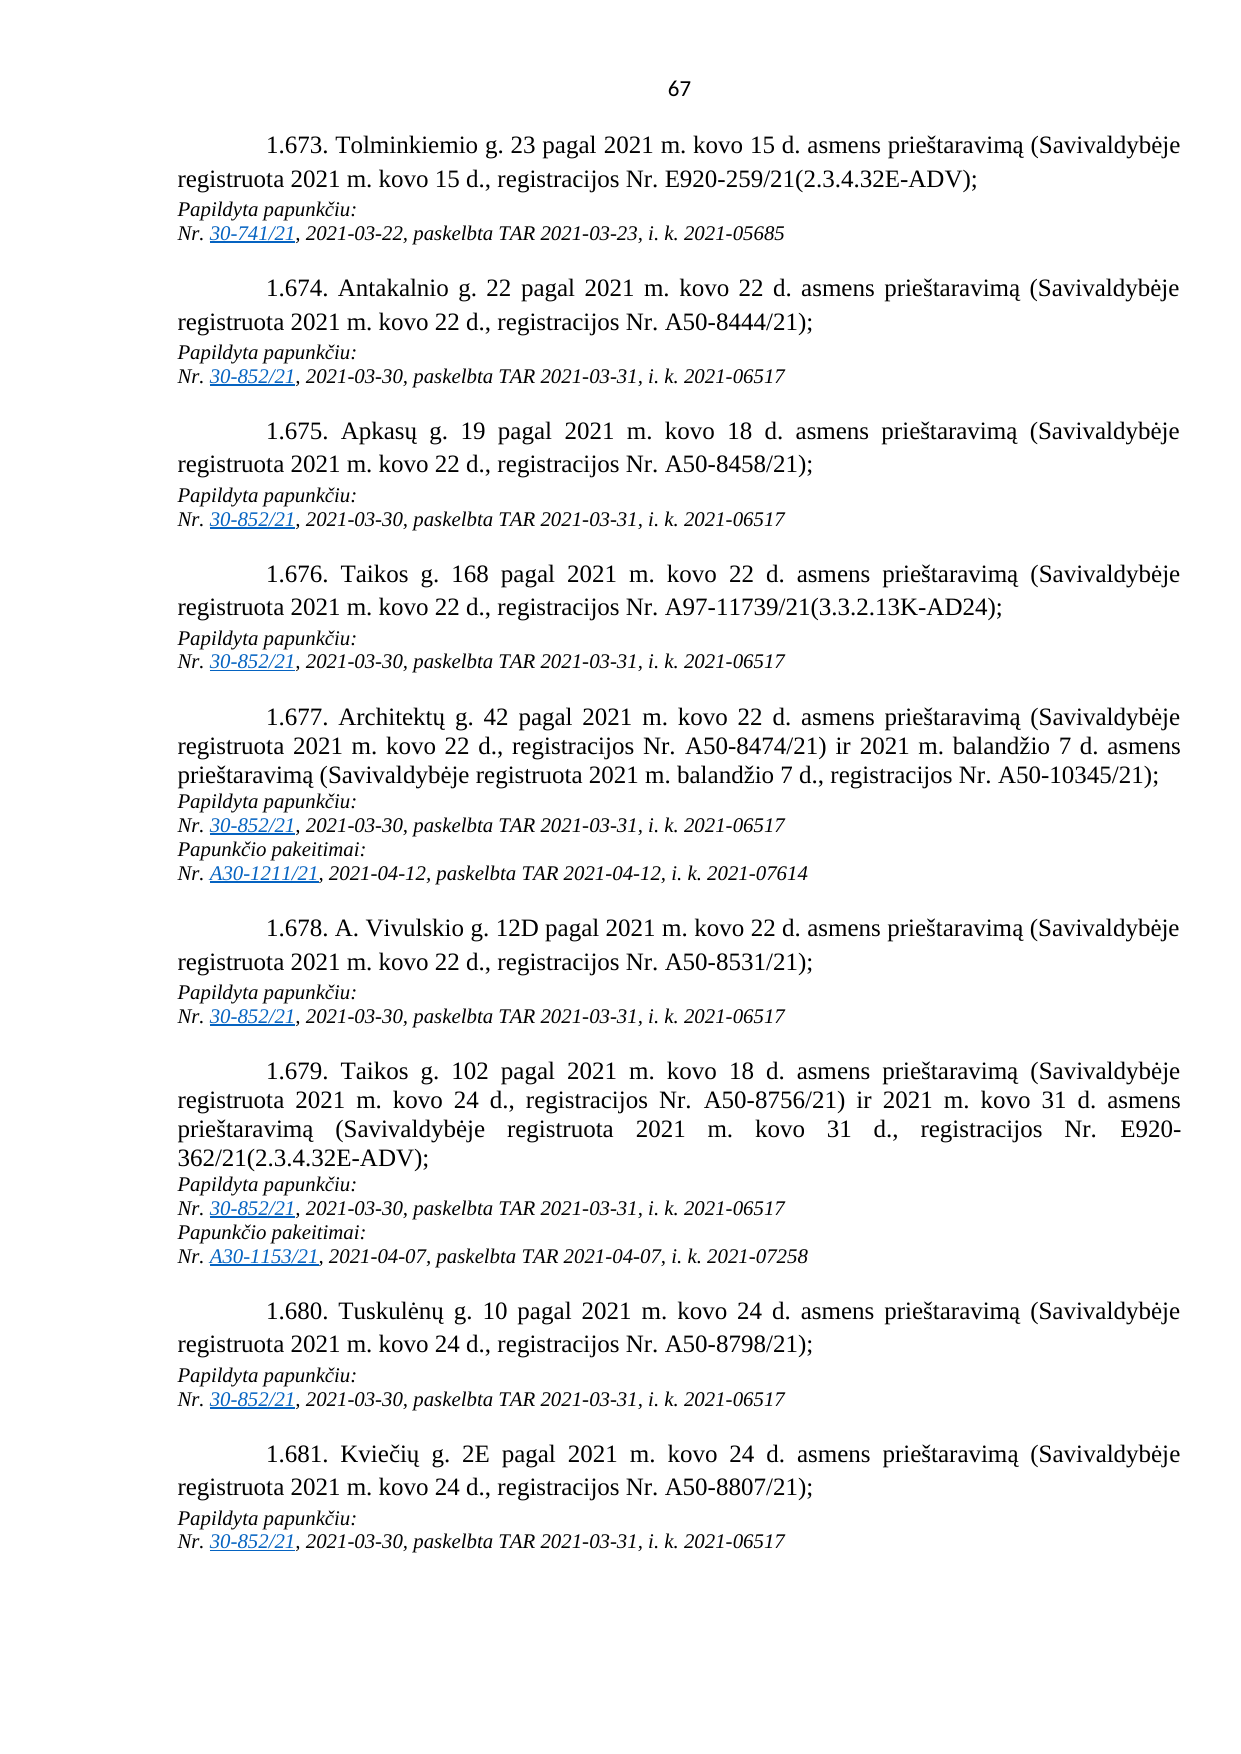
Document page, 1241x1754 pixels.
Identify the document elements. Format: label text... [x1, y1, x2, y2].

text Papildyta papunkčiu: [177, 339, 1181, 364]
text 1.677. Architektų g. 42 pagal 2021 m. kovo 22 d. asmens prieštaravimą (Savivaldybėje registruota 2021 m. kovo 22 d., registracijos Nr. A50-8474/21) ir 2021 m. balandžio 7 d. asmens prieštaravimą (Savivaldybėje registruota 2021 m. balandžio 7 d., registracijos Nr. A50-10345/21); [177, 702, 1181, 788]
text Papildyta papunkčiu: [177, 1171, 1181, 1196]
text Papunkčio pakeitimai: [177, 837, 1181, 861]
text Nr. 30-852/21, 2021-03-30, paskelbta TAR 2021-03-31, i. k. 2021-06517 [177, 1196, 1181, 1219]
text 1.678. A. Vivulskio g. 12D pagal 2021 m. kovo 22 d. asmens prieštaravimą (Savivaldybėje registruota 2021 m. kovo 22 d., registracijos Nr. A50-8531/21); [177, 913, 1181, 975]
text Nr. 30-852/21, 2021-03-30, paskelbta TAR 2021-03-31, i. k. 2021-06517 [177, 1387, 1181, 1411]
text Papildyta papunkčiu: [177, 625, 1181, 649]
text Papildyta papunkčiu: [177, 482, 1181, 507]
text 1.674. Antakalnio g. 22 pagal 2021 m. kovo 22 d. asmens prieštaravimą (Savivaldybėje registruota 2021 m. kovo 22 d., registracijos Nr. A50-8444/21); [177, 273, 1181, 335]
text 1.673. Tolminkiemio g. 23 pagal 2021 m. kovo 15 d. asmens prieštaravimą (Savivaldybėje registruota 2021 m. kovo 15 d., registracijos Nr. E920-259/21(2.3.4.32E-ADV); [177, 131, 1181, 192]
text Papildyta papunkčiu: [177, 1362, 1181, 1387]
text Papildyta papunkčiu: [177, 197, 1181, 221]
text Nr. A30-1153/21, 2021-04-07, paskelbta TAR 2021-04-07, i. k. 2021-07258 [177, 1244, 1181, 1268]
text Nr. 30-852/21, 2021-03-30, paskelbta TAR 2021-03-31, i. k. 2021-06517 [177, 813, 1181, 837]
text Nr. A30-1211/21, 2021-04-12, paskelbta TAR 2021-04-12, i. k. 2021-07614 [177, 861, 1181, 885]
text Papildyta papunkčiu: [177, 979, 1181, 1004]
text Nr. 30-741/21, 2021-03-22, paskelbta TAR 2021-03-23, i. k. 2021-05685 [177, 221, 1181, 245]
text Papildyta papunkčiu: [177, 1505, 1181, 1529]
text Nr. 30-852/21, 2021-03-30, paskelbta TAR 2021-03-31, i. k. 2021-06517 [177, 507, 1181, 531]
text 1.679. Taikos g. 102 pagal 2021 m. kovo 18 d. asmens prieštaravimą (Savivaldybėje registruota 2021 m. kovo 24 d., registracijos Nr. A50-8756/21) ir 2021 m. kovo 31 d. asmens prieštaravimą (Savivaldybėje registruota 2021 m. kovo 31 d., registracijos Nr. E920-362/21(2.3.4.32E-ADV); [177, 1056, 1181, 1171]
text Nr. 30-852/21, 2021-03-30, paskelbta TAR 2021-03-31, i. k. 2021-06517 [177, 649, 1181, 673]
text 1.681. Kviečių g. 2E pagal 2021 m. kovo 24 d. asmens prieštaravimą (Savivaldybėje registruota 2021 m. kovo 24 d., registracijos Nr. A50-8807/21); [177, 1439, 1181, 1501]
text 1.675. Apkasų g. 19 pagal 2021 m. kovo 18 d. asmens prieštaravimą (Savivaldybėje registruota 2021 m. kovo 22 d., registracijos Nr. A50-8458/21); [177, 416, 1181, 478]
text Papunkčio pakeitimai: [177, 1219, 1181, 1244]
text Nr. 30-852/21, 2021-03-30, paskelbta TAR 2021-03-31, i. k. 2021-06517 [177, 364, 1181, 388]
text Papildyta papunkčiu: [177, 788, 1181, 813]
text 1.676. Taikos g. 168 pagal 2021 m. kovo 22 d. asmens prieštaravimą (Savivaldybėje registruota 2021 m. kovo 22 d., registracijos Nr. A97-11739/21(3.3.2.13K-AD24); [177, 559, 1181, 621]
text Nr. 30-852/21, 2021-03-30, paskelbta TAR 2021-03-31, i. k. 2021-06517 [177, 1529, 1181, 1553]
text Nr. 30-852/21, 2021-03-30, paskelbta TAR 2021-03-31, i. k. 2021-06517 [177, 1004, 1181, 1028]
text 1.680. Tuskulėnų g. 10 pagal 2021 m. kovo 24 d. asmens prieštaravimą (Savivaldybėje registruota 2021 m. kovo 24 d., registracijos Nr. A50-8798/21); [177, 1296, 1181, 1358]
